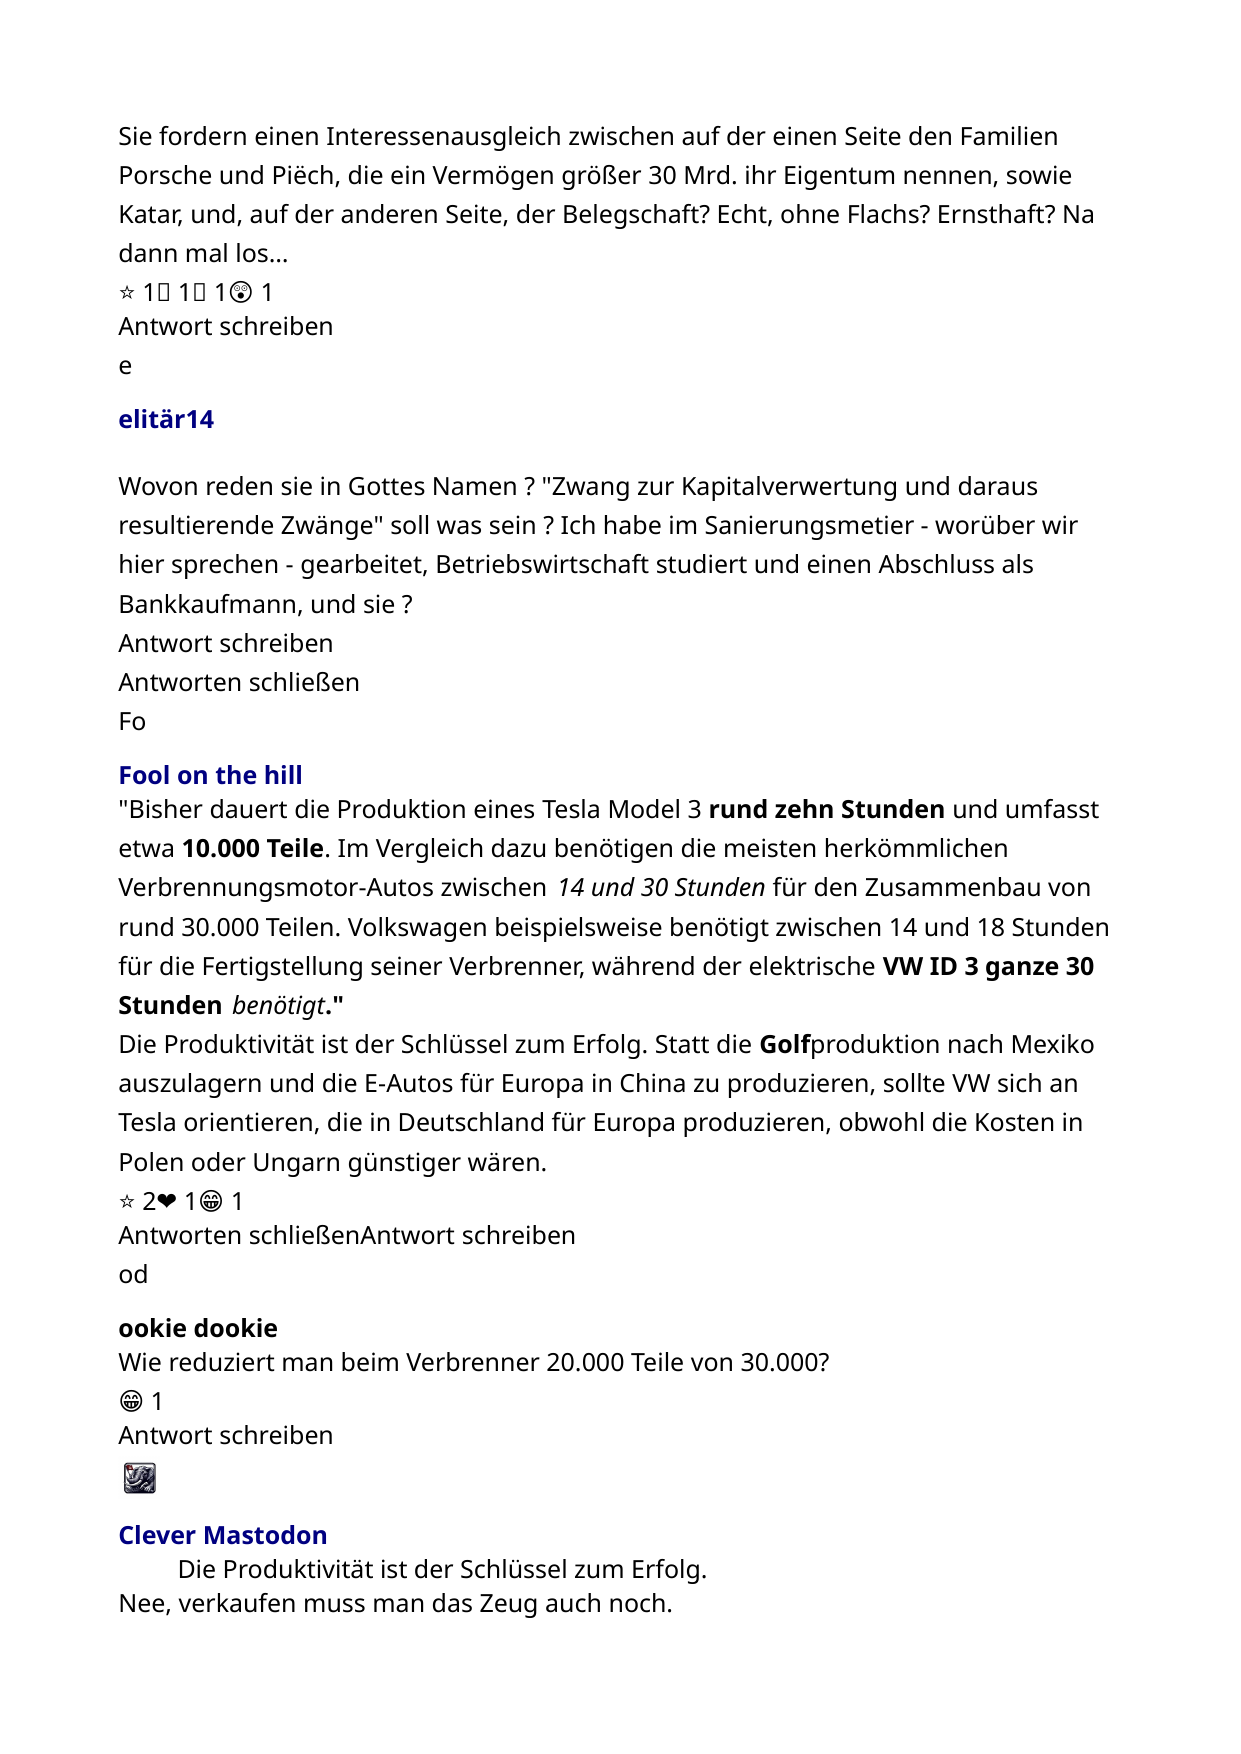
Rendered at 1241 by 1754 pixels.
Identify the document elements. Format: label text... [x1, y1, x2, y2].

text Antworten schließen [118, 665, 1122, 699]
text e [118, 348, 1122, 382]
text Wovon reden sie in Gottes Namen ? "Zwang zur Kapitalverwertung und daraus resultierende Zwänge" soll was sein ? Ich habe im Sanierungsmetier - worüber wir hier sprechen - gearbeitet, Betriebswirtschaft studiert und einen Abschluss als Bankkaufmann, und sie ? [118, 469, 1122, 620]
text ⭐️ 1🙁 1🤨 1😲 1 [118, 275, 1122, 309]
text Die Produktivität ist der Schlüssel zum Erfolg. [177, 1552, 1063, 1586]
text Antwort schreiben [118, 309, 1122, 343]
text Nee, verkaufen muss man das Zeug auch noch. [118, 1586, 1122, 1620]
picture [118, 1456, 161, 1499]
subtitle ookie dookie [118, 1310, 1122, 1344]
text Fo [118, 704, 1122, 738]
text 😁 1 [118, 1383, 1122, 1418]
text Antwort schreiben [118, 1418, 1122, 1452]
subtitle elitär14 [118, 402, 1122, 436]
text Antwort schreiben [118, 626, 1122, 659]
text "Bisher dauert die Produktion eines Tesla Model 3 rund zehn Stunden und umfasst etwa 10.000 Teile. Im Vergleich dazu benötigen die meisten herkömmlichen Verbrennungsmotor-Autos zwischen 14 und 30 Stunden für den Zusammenbau von rund 30.000 Teilen. Volkswagen beispielsweise benötigt zwischen 14 und 18 Stunden für die Fertigstellung seiner Verbrenner, während der elektrische VW ID 3 ganze 30 Stunden benötigt." [118, 792, 1122, 1022]
text od [118, 1257, 1122, 1291]
subtitle Clever Mastodon [118, 1518, 1122, 1552]
subtitle Fool on the hill [118, 758, 1122, 792]
text Wie reduziert man beim Verbrenner 20.000 Teile von 30.000? [118, 1344, 1122, 1378]
text Antworten schließenAntwort schreiben [118, 1217, 1122, 1251]
text Die Produktivität ist der Schlüssel zum Erfolg. Statt die Golfproduktion nach Mexiko auszulagern und die E-Autos für Europa in China zu produzieren, sollte VW sich an Tesla orientieren, die in Deutschland für Europa produzieren, obwohl die Kosten in Polen oder Ungarn günstiger wären. [118, 1027, 1122, 1178]
text Sie fordern einen Interessenausgleich zwischen auf der einen Seite den Familien Porsche und Piëch, die ein Vermögen größer 30 Mrd. ihr Eigentum nennen, sowie Katar, und, auf der anderen Seite, der Belegschaft? Echt, ohne Flachs? Ernsthaft? Na dann mal los… [118, 118, 1122, 270]
text ⭐️ 2❤️ 1😁 1 [118, 1183, 1122, 1217]
